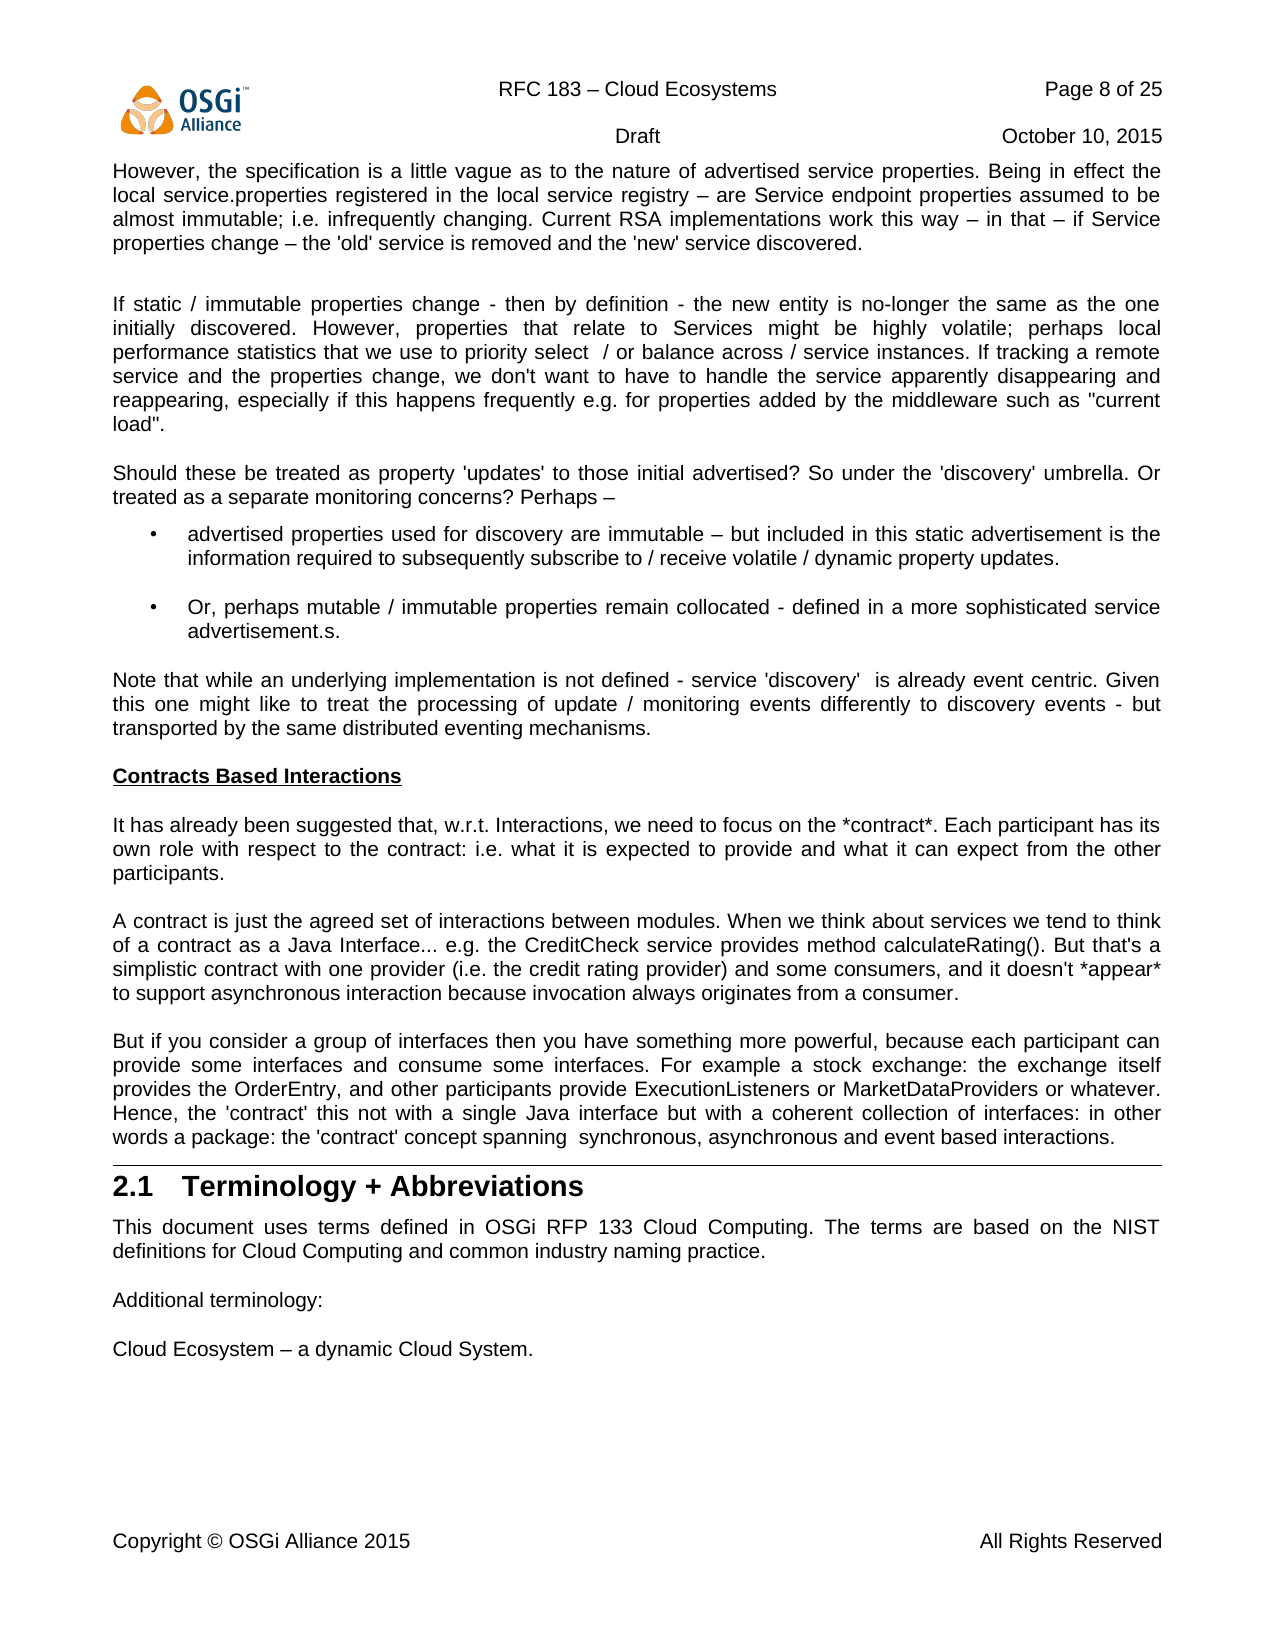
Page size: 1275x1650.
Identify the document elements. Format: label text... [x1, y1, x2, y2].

text If static / immutable properties change - then by definition - the new entity is no-longer the same as the one initially discovered. However, properties that relate to Services might be highly volatile; perhaps local performance statistics that we use to priority select / or balance across / service instances. If tracking a remote service and the properties change, we don't want to have to handle the service apparently disappearing and reappearing, especially if this happens frequently e.g. for properties added by the middleware such as "current load". [112, 292, 1162, 436]
text A contract is just the agreed set of interactions between modules. When we think about services we tend to think of a contract as a Java Interface... e.g. the CreditCheck service provides method calculateRating(). But that's a simplistic contract with one provider (i.e. the credit rating provider) and some consumers, and it doesn't *appear* to support asynchronous interaction because invocation always originates from a consumer. [112, 909, 1162, 1005]
text This document uses terms defined in OSGi RFP 133 Cloud Computing. The terms are based on the NIST definitions for Cloud Computing and common industry naming practice. [112, 1214, 1162, 1262]
text However, the specification is a little vague as to the nature of advertised service properties. Being in effect the local service.properties registered in the local service registry – are Service endpoint properties assumed to be almost immutable; i.e. infrequently changing. Current RSA implementations work this way – in that – if Service properties change – the 'old' service is removed and the 'new' service discovered. [112, 159, 1162, 255]
subtitle Terminology + Abbreviations [112, 1166, 1162, 1202]
picture [113, 78, 257, 142]
text Should these be treated as property 'updates' to those initial advertised? So under the 'discovery' umbrella. Or treated as a separate monitoring concerns? Perhaps – [112, 461, 1162, 509]
text Note that while an underlying implementation is not defined - service 'discovery' is already event centric. Given this one might like to treat the processing of update / monitoring events differently to discovery events - but transported by the same distributed eventing mechanisms. [112, 667, 1162, 739]
text Contracts Based Interactions [112, 764, 1162, 788]
text Cloud Ecosystem – a dynamic Cloud System. [112, 1336, 1162, 1360]
text It has already been suggested that, w.r.t. Interactions, we need to focus on the *contract*. Each participant has its own role with respect to the contract: i.e. what it is expected to provide and what it can expect from the other participants. [112, 813, 1162, 885]
list advertised properties used for discovery are immutable – but included in this static advertisement is the information required to subsequently subscribe to / receive volatile / dynamic property updates. [150, 521, 1162, 569]
text Additional terminology: [112, 1287, 1162, 1311]
text But if you consider a group of interfaces then you have something more powerful, because each participant can provide some interfaces and consume some interfaces. For example a stock exchange: the exchange itself provides the OrderEntry, and other participants provide ExecutionListeners or MarketDataProviders or whatever. Hence, the 'contract' this not with a single Java interface but with a coherent collection of interfaces: in other words a package: the 'contract' concept spanning synchronous, asynchronous and event based interactions. [112, 1029, 1162, 1149]
list Or, perhaps mutable / immutable properties remain collocated - defined in a more sophisticated service advertisement.s. [150, 594, 1162, 642]
